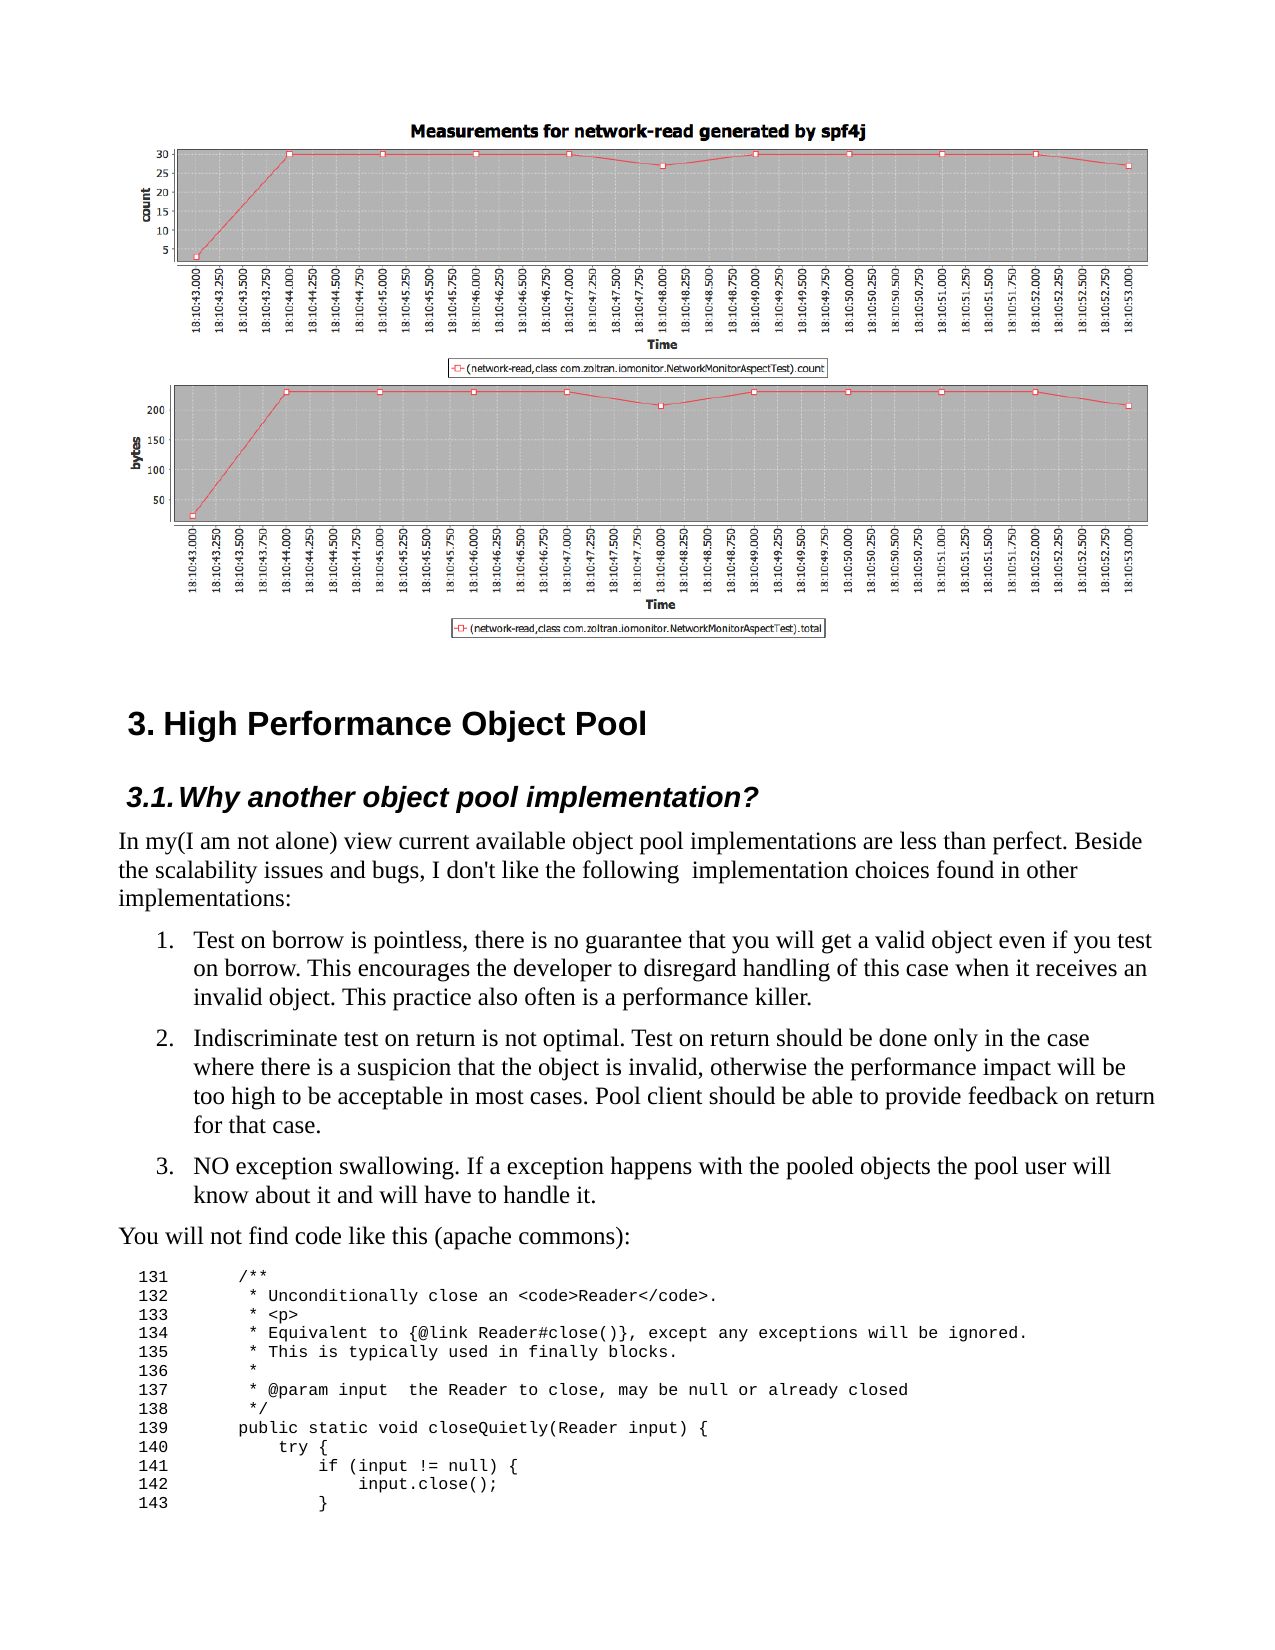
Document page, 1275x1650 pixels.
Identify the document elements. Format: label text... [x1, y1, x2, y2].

subtitle High Performance Object Pool [118, 704, 1157, 742]
subtitle Why another object pool implementation? [118, 780, 1157, 813]
text 138 */ [118, 1401, 1157, 1419]
list 131 /** [118, 1268, 1157, 1287]
list Test on borrow is pointless, there is no guarantee that you will get a valid object even if you test on borrow. This encourages the developer to disregard handling of this case when it receives an invalid object. This practice also often is a performance killer. [156, 925, 1157, 1011]
text 140 try { [118, 1438, 1157, 1457]
text 142 input.close(); [118, 1476, 1157, 1495]
text 137 * @param input the Reader to close, may be null or already closed [118, 1382, 1157, 1401]
text 136 * [118, 1363, 1157, 1382]
text 135 * This is typically used in finally blocks. [118, 1344, 1157, 1363]
text 132 * Unconditionally close an <code>Reader</code>. [118, 1287, 1157, 1306]
text 141 if (input != null) { [118, 1457, 1157, 1476]
text In my(I am not alone) view current available object pool implementations are less than perfect. Beside the scalability issues and bugs, I don't like the following implementation choices found in other implementations: [118, 826, 1157, 912]
list NO exception swallowing. If a exception happens with the pooled objects the pool user will know about it and will have to handle it. [156, 1151, 1157, 1208]
text You will not find code like this (apache commons): [118, 1221, 1157, 1250]
text 133 * <p> [118, 1306, 1157, 1325]
picture [118, 118, 1157, 638]
text 134 * Equivalent to {@link Reader#close()}, except any exceptions will be ignored. [118, 1325, 1157, 1344]
text 139 public static void closeQuietly(Reader input) { [118, 1419, 1157, 1438]
list Indiscriminate test on return is not optimal. Test on return should be done only in the case where there is a suspicion that the object is invalid, otherwise the performance impact will be too high to be acceptable in most cases. Pool client should be able to provide feedback on return for that case. [156, 1023, 1157, 1138]
text 143 } [118, 1495, 1157, 1514]
